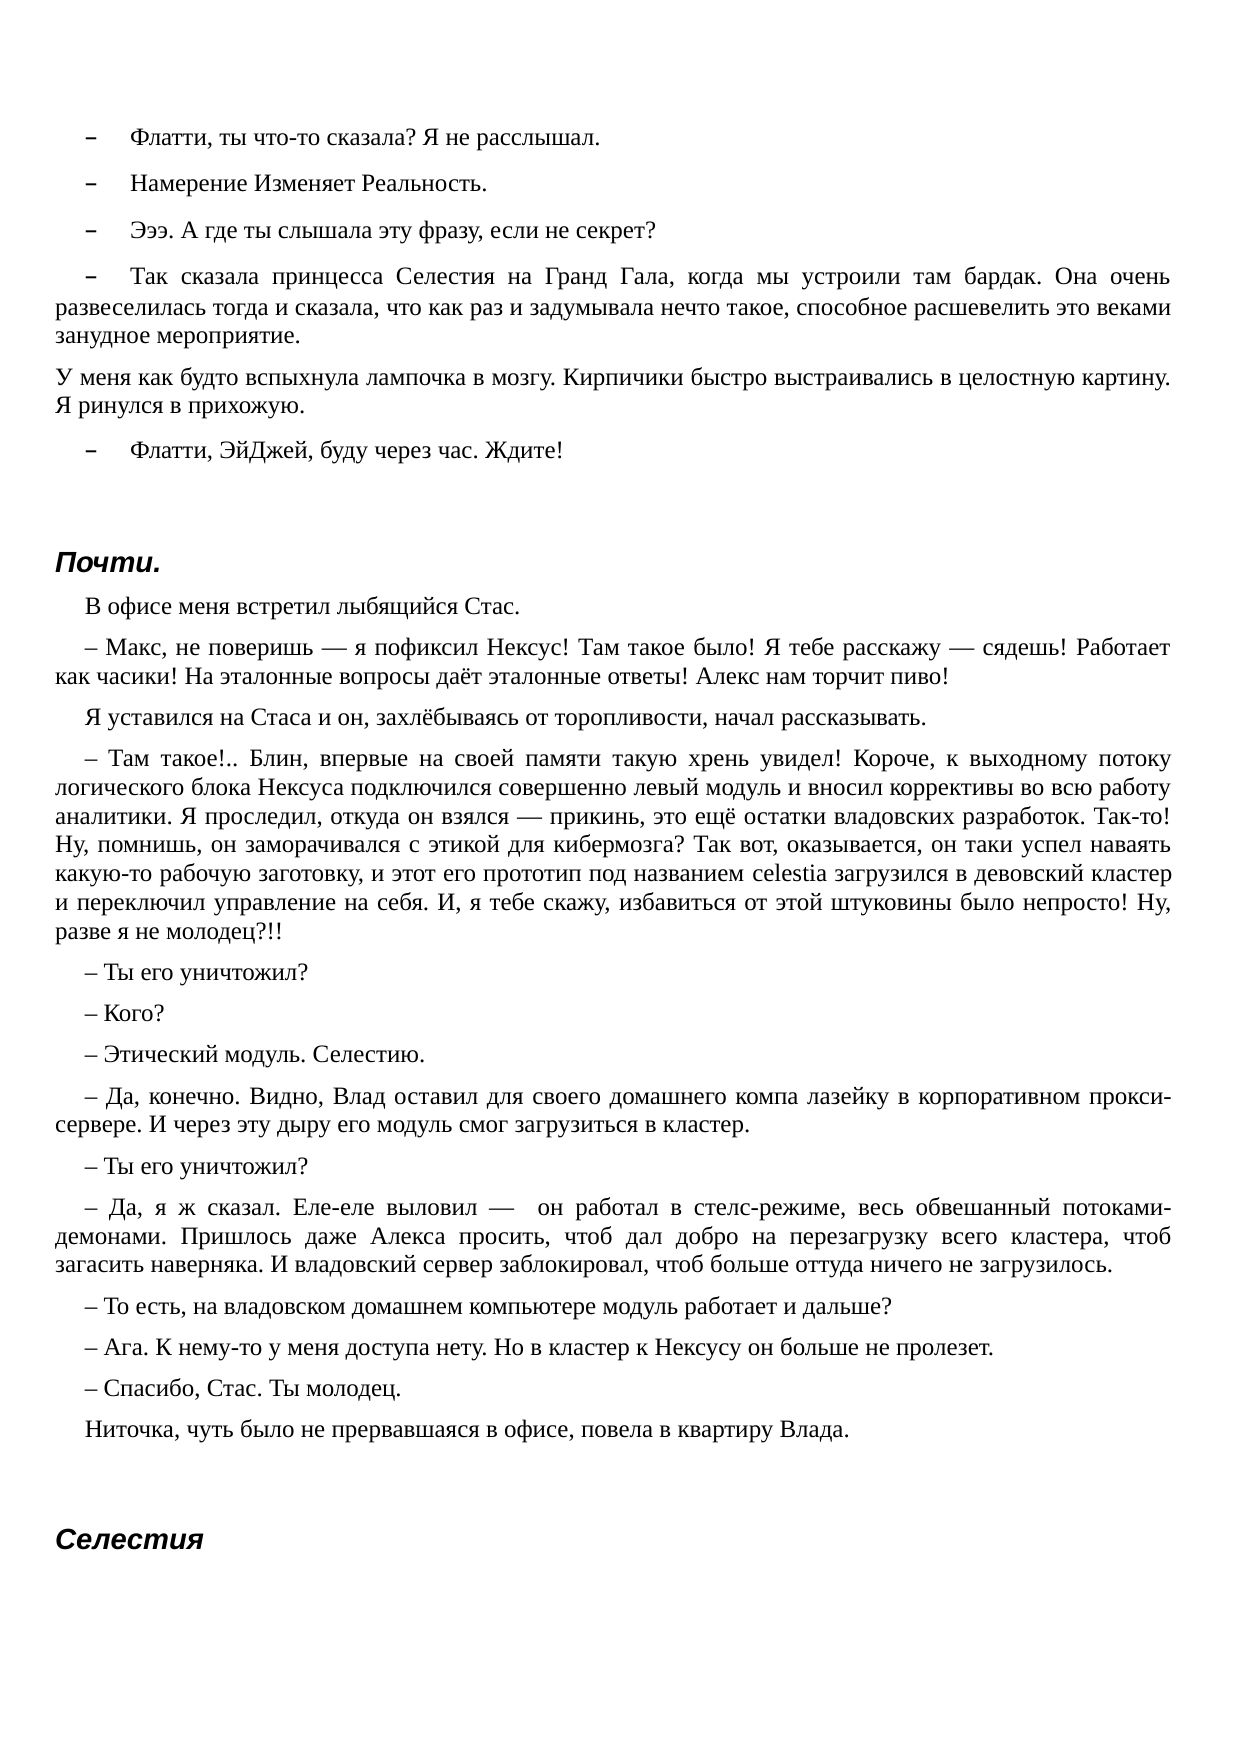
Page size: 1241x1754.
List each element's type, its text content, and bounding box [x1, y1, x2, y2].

text В офисе меня встретил лыбящийся Стас. [55, 591, 1172, 619]
text – Спасибо, Стас. Ты молодец. [55, 1373, 1172, 1402]
list Флатти, ЭйДжей, буду через час. Ждите! [55, 432, 1172, 466]
text – Ага. К нему-то у меня доступа нету. Но в кластер к Нексусу он больше не пролезет. [55, 1332, 1172, 1361]
text – Этический модуль. Селестию. [55, 1039, 1172, 1068]
list Так сказала принцесса Селестия на Гранд Гала, когда мы устроили там бардак. Она очень развеселилась тогда и сказала, что как раз и задумывала нечто такое, способное расшевелить это веками занудное мероприятие. [55, 258, 1172, 349]
text – Макс, не поверишь — я пофиксил Нексус! Там такое было! Я тебе расскажу — сядешь! Работает как часики! На эталонные вопросы даёт эталонные ответы! Алекс нам торчит пиво! [55, 632, 1172, 689]
text Ниточка, чуть было не прервавшаяся в офисе, повела в квартиру Влада. [55, 1414, 1172, 1443]
text – Да, конечно. Видно, Влад оставил для своего домашнего компа лазейку в корпоративном прокси-сервере. И через эту дыру его модуль смог загрузиться в кластер. [55, 1081, 1172, 1138]
text – Да, я ж сказал. Еле-еле выловил — он работал в стелс-режиме, весь обвешанный потоками-демонами. Пришлось даже Алекса просить, чтоб дал добро на перезагрузку всего кластера, чтоб загасить наверняка. И владовский сервер заблокировал, чтоб больше оттуда ничего не загрузилось. [55, 1192, 1172, 1278]
list Эээ. А где ты слышала эту фразу, если не секрет? [55, 211, 1172, 245]
subtitle Почти. [55, 545, 1172, 578]
text Я уставился на Стаса и он, захлёбываясь от торопливости, начал рассказывать. [55, 702, 1172, 731]
list У меня как будто вспыхнула лампочка в мозгу. Кирпичики быстро выстраивались в целостную картину. Я ринулся в прихожую. [55, 362, 1172, 419]
text – То есть, на владовском домашнем компьютере модуль работает и дальше? [55, 1291, 1172, 1319]
text – Ты его уничтожил? [55, 1151, 1172, 1179]
list Намерение Изменяет Реальность. [55, 165, 1172, 199]
subtitle Селестия [55, 1522, 1172, 1556]
text – Кого? [55, 998, 1172, 1027]
text – Ты его уничтожил? [55, 957, 1172, 986]
text – Там такое!.. Блин, впервые на своей памяти такую хрень увидел! Короче, к выходному потоку логического блока Нексуса подключился совершенно левый модуль и вносил коррективы во всю работу аналитики. Я проследил, откуда он взялся — прикинь, это ещё остатки владовских разработок. Так-то! Ну, помнишь, он заморачивался с этикой для кибермозга? Так вот, оказывается, он таки успел наваять какую-то рабочую заготовку, и этот его прототип под названием celestia загрузился в девовский кластер и переключил управление на себя. И, я тебе скажу, избавиться от этой штуковины было непросто! Ну, разве я не молодец?!! [55, 743, 1172, 944]
list Флатти, ты что-то сказала? Я не расслышал. [55, 118, 1172, 152]
